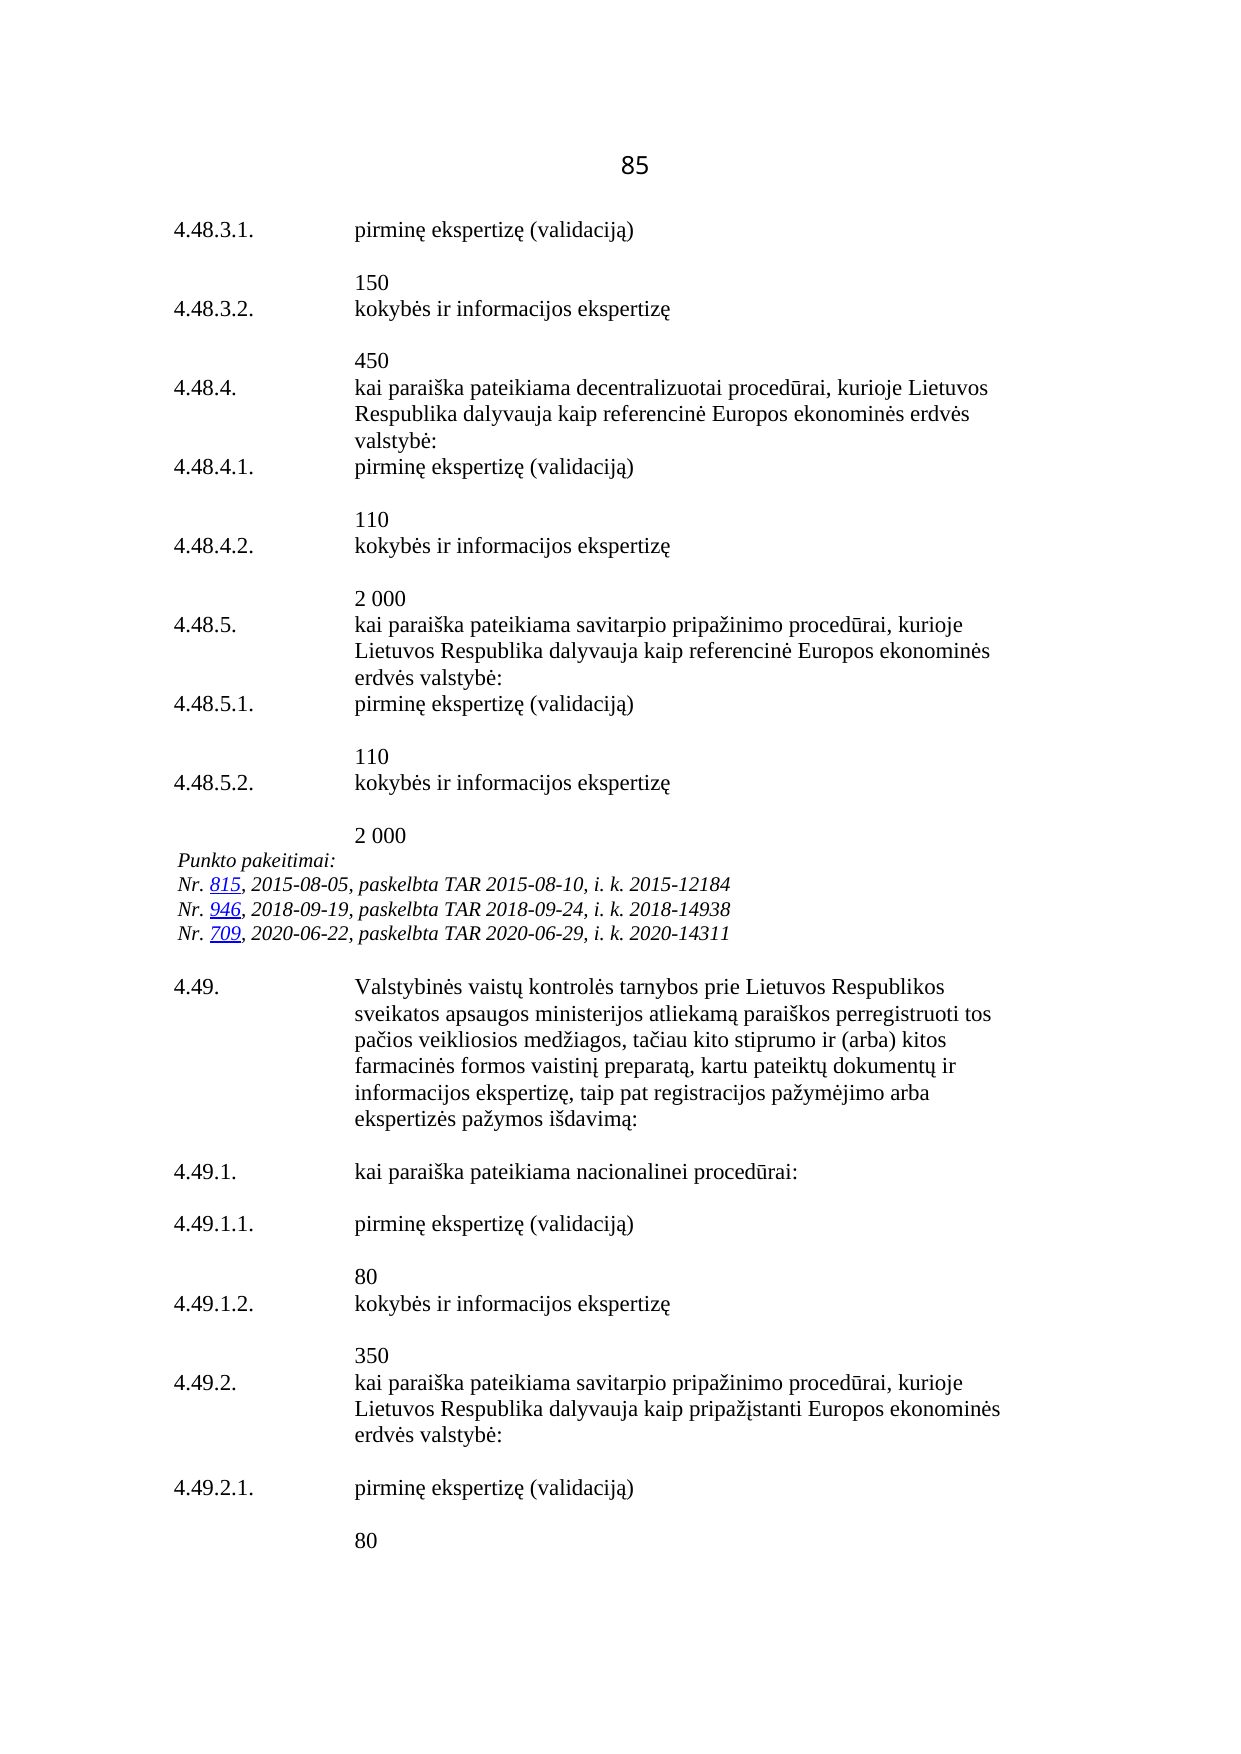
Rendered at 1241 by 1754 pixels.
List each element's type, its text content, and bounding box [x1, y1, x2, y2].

text 4.49. Valstybinės vaistų kontrolės tarnybos prie Lietuvos Respublikos sveikatos apsaugos ministerijos atliekamą paraiškos perregistruoti tos pačios veikliosios medžiagos, tačiau kito stiprumo ir (arba) kitos farmacinės formos vaistinį preparatą, kartu pateiktų dokumentų ir informacijos ekspertizę, taip pat registracijos pažymėjimo arba ekspertizės pažymos išdavimą: [174, 973, 1004, 1158]
text 4.48.5. kai paraiška pateikiama savitarpio pripažinimo procedūrai, kurioje Lietuvos Respublika dalyvauja kaip referencinė Europos ekonominės erdvės valstybė: [174, 611, 1004, 690]
text 4.48.3.2. kokybės ir informacijos ekspertizę 450 [174, 295, 1004, 374]
text 4.48.5.2. kokybės ir informacijos ekspertizę 2 000 [174, 769, 1004, 848]
text Nr. 709, 2020-06-22, paskelbta TAR 2020-06-29, i. k. 2020-14311 [177, 921, 1093, 944]
text 4.49.1. kai paraiška pateikiama nacionalinei procedūrai: [174, 1158, 1004, 1211]
text 4.49.2.1. pirminę ekspertizę (validaciją) 80 [174, 1474, 1004, 1553]
text Punkto pakeitimai: [177, 848, 1093, 872]
text Nr. 946, 2018-09-19, paskelbta TAR 2018-09-24, i. k. 2018-14938 [177, 896, 1093, 921]
text 4.49.1.2. kokybės ir informacijos ekspertizę 350 [174, 1289, 1004, 1369]
text 4.49.1.1. pirminę ekspertizę (validaciją) 80 [174, 1211, 1004, 1289]
text 4.48.5.1. pirminę ekspertizę (validaciją) 110 [174, 690, 1004, 769]
text 4.48.4.2. kokybės ir informacijos ekspertizę 2 000 [174, 532, 1004, 611]
text 4.48.3.1. pirminę ekspertizę (validaciją) 150 [174, 216, 1004, 295]
text 4.48.4.1. pirminę ekspertizę (validaciją) 110 [174, 453, 1004, 532]
text 4.49.2. kai paraiška pateikiama savitarpio pripažinimo procedūrai, kurioje Lietuvos Respublika dalyvauja kaip pripažįstanti Europos ekonominės erdvės valstybė: [174, 1369, 1004, 1474]
text 4.48.4. kai paraiška pateikiama decentralizuotai procedūrai, kurioje Lietuvos Respublika dalyvauja kaip referencinė Europos ekonominės erdvės valstybė: [174, 374, 1004, 453]
text Nr. 815, 2015-08-05, paskelbta TAR 2015-08-10, i. k. 2015-12184 [177, 872, 1093, 896]
